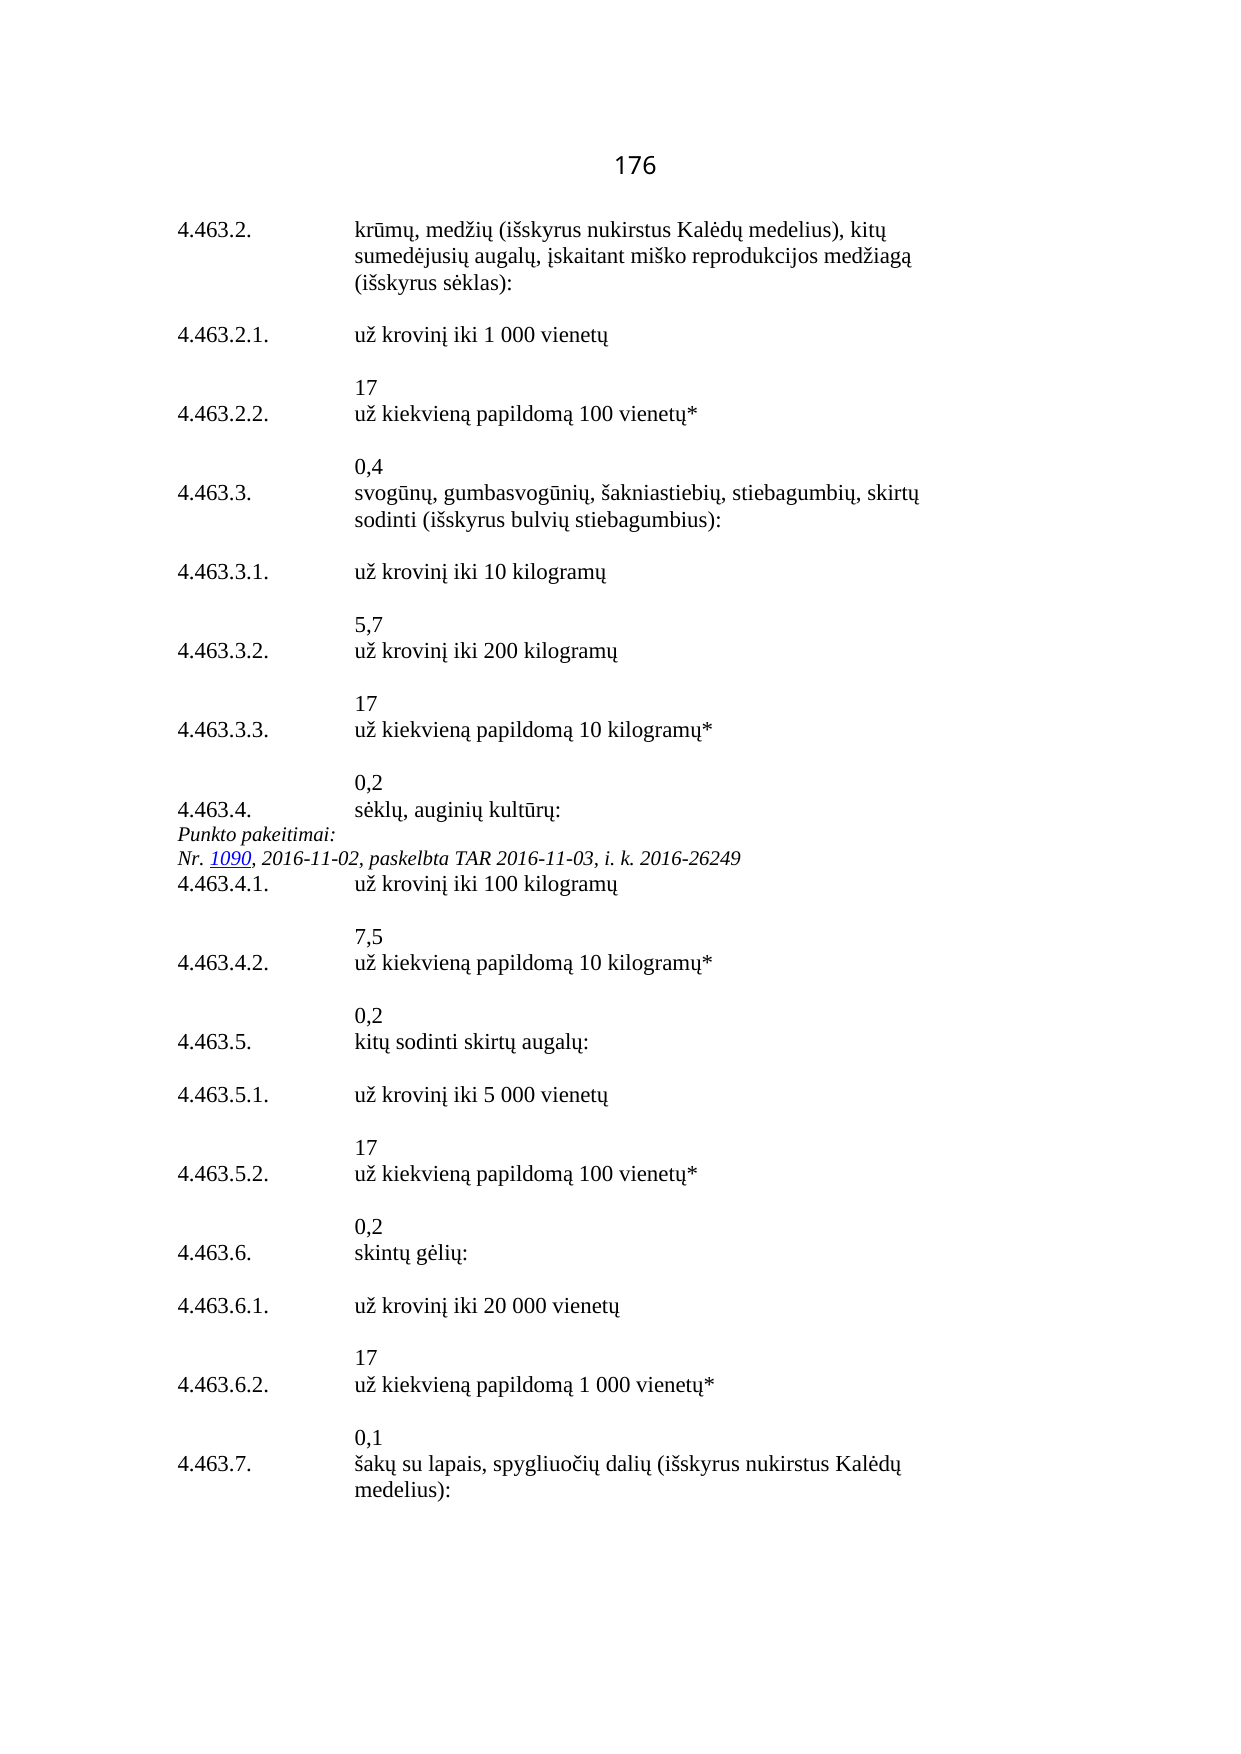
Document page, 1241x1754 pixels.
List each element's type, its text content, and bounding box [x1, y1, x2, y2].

text Nr. 1090, 2016-11-02, paskelbta TAR 2016-11-03, i. k. 2016-26249 [177, 846, 1093, 870]
text 4.463.6. skintų gėlių: [177, 1239, 945, 1292]
text 4.463.2.2. už kiekvieną papildomą 100 vienetų* 0,4 [177, 400, 945, 479]
text 4.463.5. kitų sodinti skirtų augalų: [177, 1028, 945, 1081]
text 4.463.7. šakų su lapais, spygliuočių dalių (išskyrus nukirstus Kalėdų [177, 1450, 945, 1476]
text 4.463.3. svogūnų, gumbasvogūnių, šakniastiebių, stiebagumbių, skirtų [177, 479, 945, 506]
text 4.463.3.3. už kiekvieną papildomą 10 kilogramų* 0,2 [177, 717, 945, 796]
text 4.463.2. krūmų, medžių (išskyrus nukirstus Kalėdų medelius), kitų [177, 216, 945, 242]
text 4.463.4.1. už krovinį iki 100 kilogramų 7,5 [177, 870, 945, 949]
text 4.463.2.1. už krovinį iki 1 000 vienetų 17 [177, 321, 945, 400]
text medelius): [354, 1476, 945, 1529]
text 4.463.4. sėklų, auginių kultūrų: [177, 796, 945, 822]
text Punkto pakeitimai: [177, 822, 1093, 846]
text 4.463.6.1. už krovinį iki 20 000 vienetų 17 [177, 1292, 945, 1371]
text sumedėjusių augalų, įskaitant miško reprodukcijos medžiagą [354, 242, 945, 268]
text 4.463.5.1. už krovinį iki 5 000 vienetų 17 [177, 1081, 945, 1160]
text 4.463.3.1. už krovinį iki 10 kilogramų 5,7 [177, 558, 945, 637]
text 4.463.3.2. už krovinį iki 200 kilogramų 17 [177, 637, 945, 717]
text 4.463.4.2. už kiekvieną papildomą 10 kilogramų* 0,2 [177, 949, 945, 1028]
text 4.463.5.2. už kiekvieną papildomą 100 vienetų* 0,2 [177, 1160, 945, 1239]
text (išskyrus sėklas): [354, 268, 945, 321]
text sodinti (išskyrus bulvių stiebagumbius): [354, 506, 945, 558]
text 4.463.6.2. už kiekvieną papildomą 1 000 vienetų* 0,1 [177, 1371, 945, 1450]
